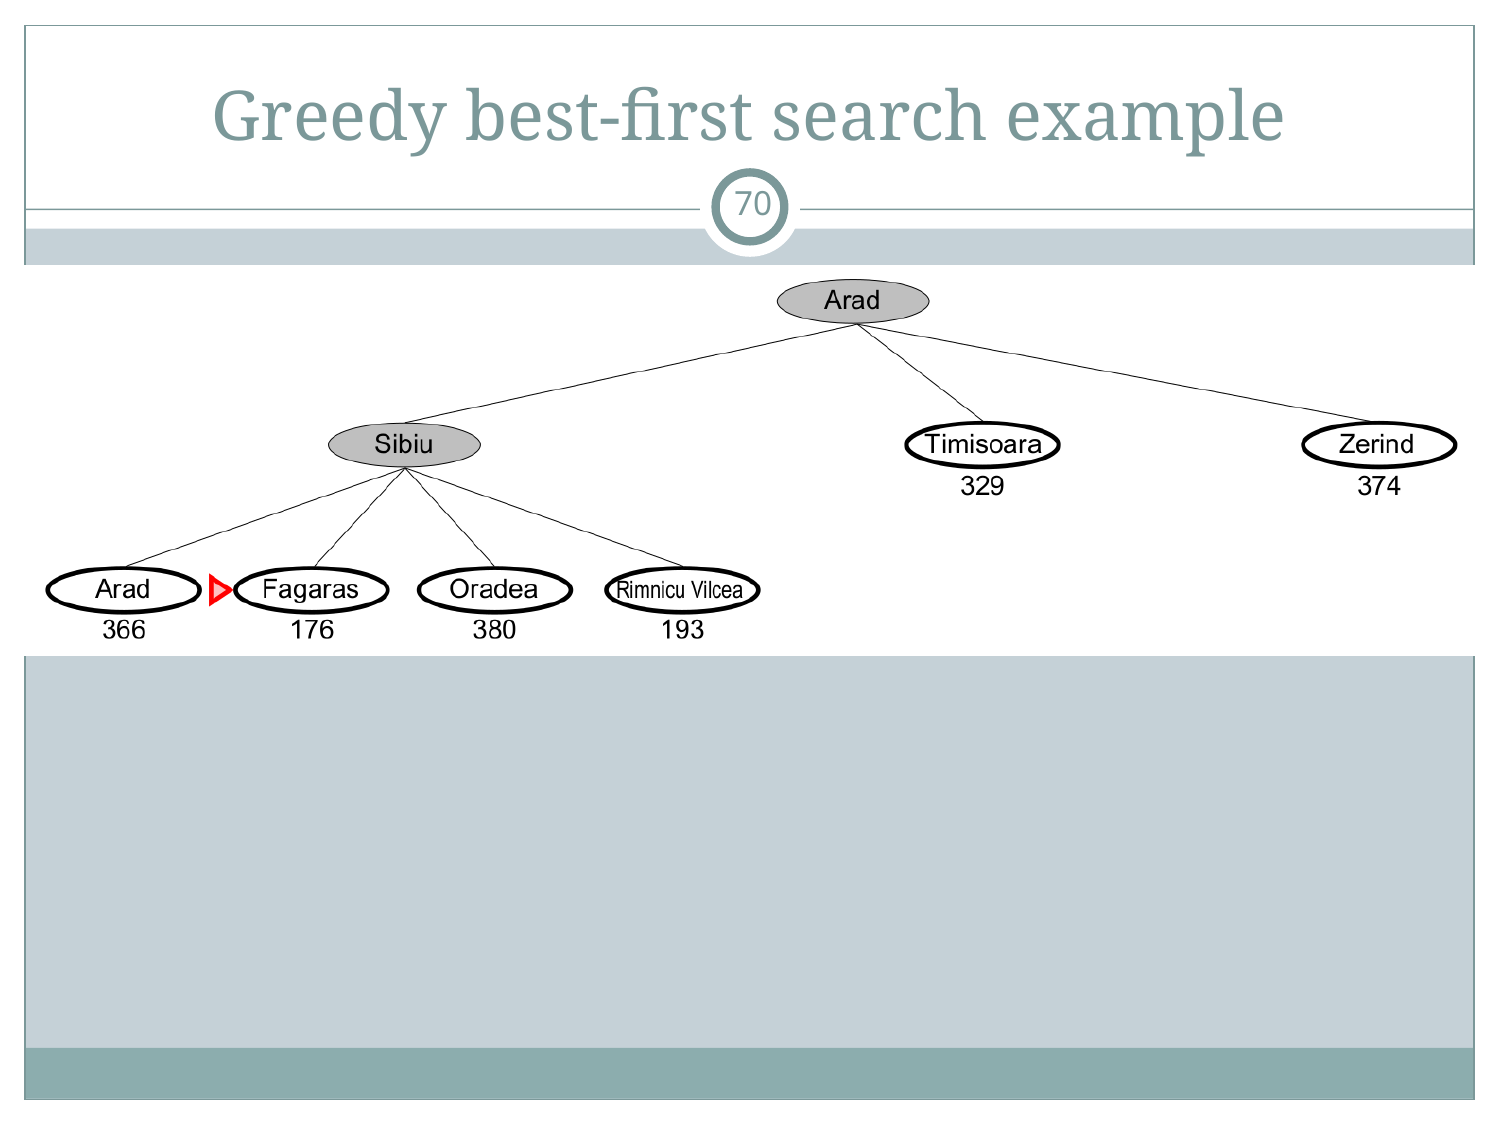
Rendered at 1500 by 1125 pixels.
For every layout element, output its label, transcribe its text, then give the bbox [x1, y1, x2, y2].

slide_number [715, 168, 791, 241]
title Greedy best-first search example [49, 37, 1450, 162]
picture [24, 265, 1475, 656]
